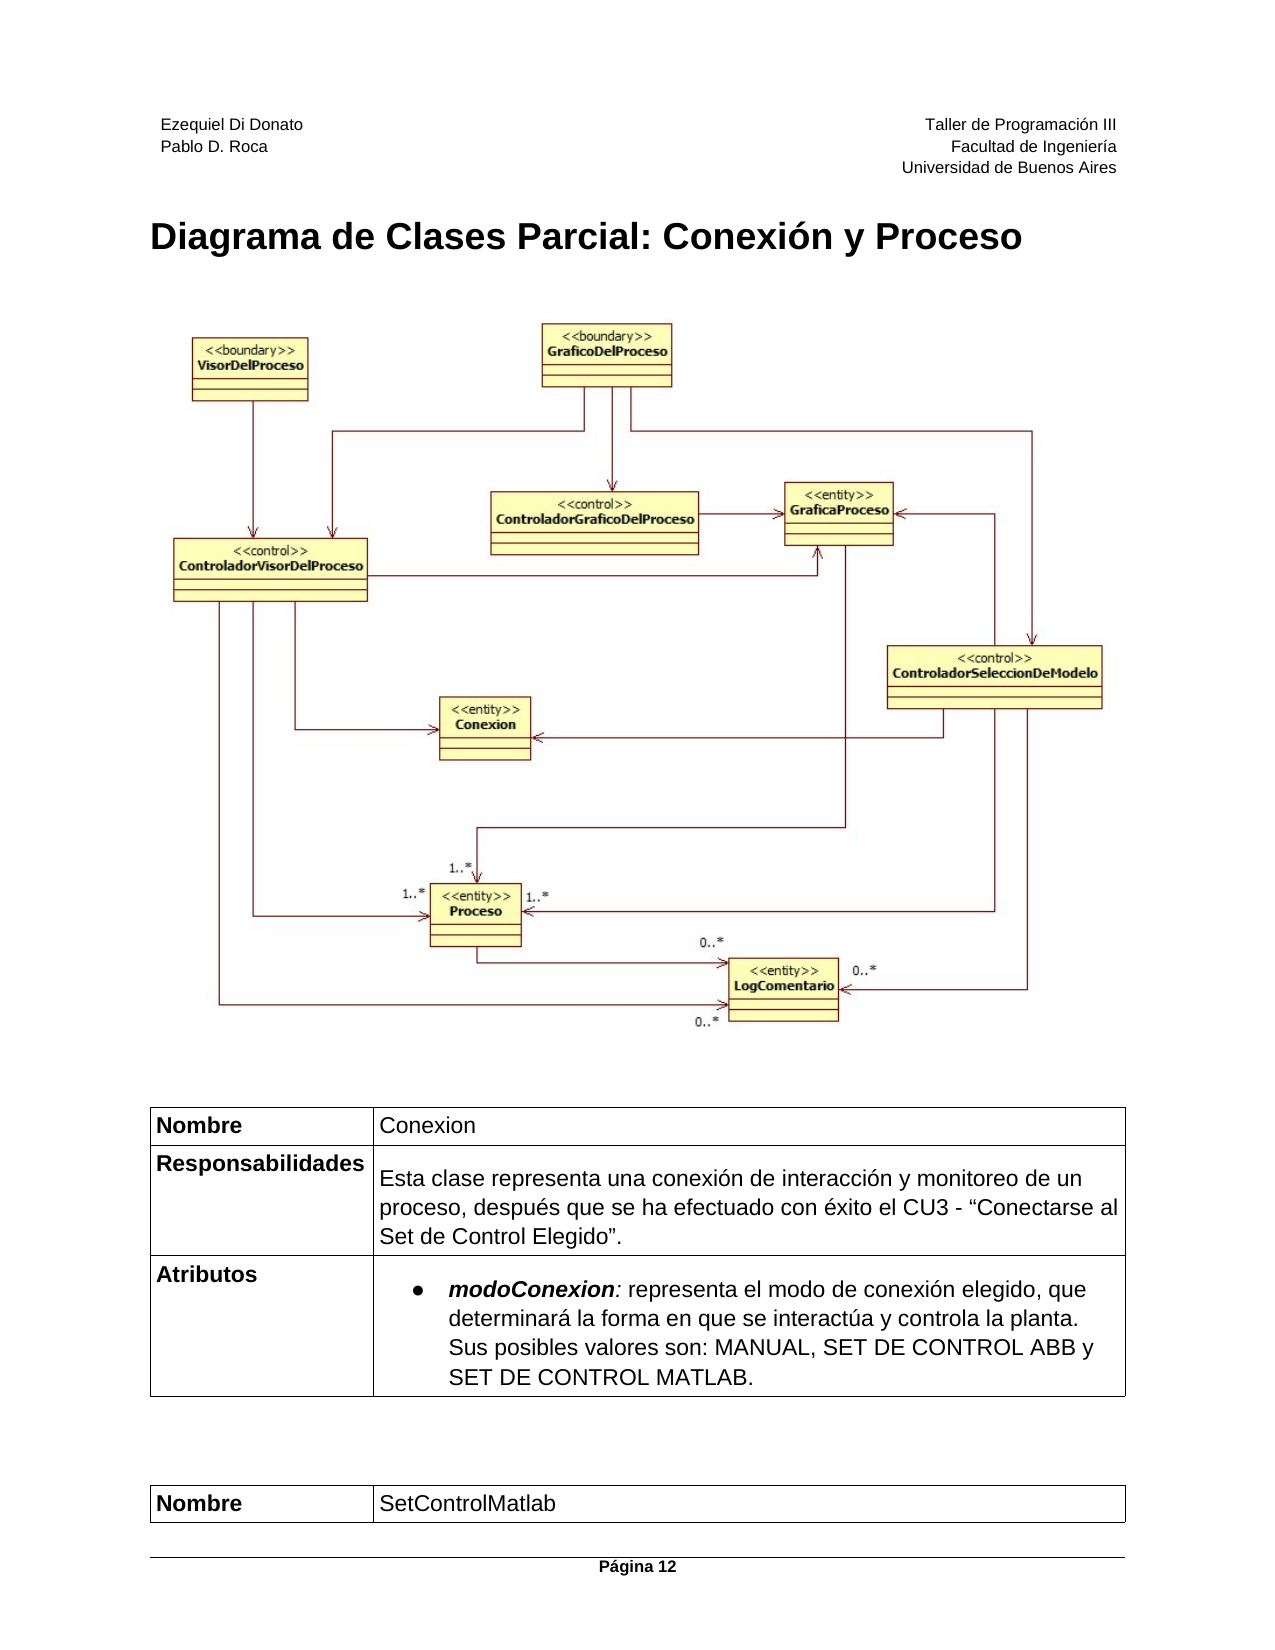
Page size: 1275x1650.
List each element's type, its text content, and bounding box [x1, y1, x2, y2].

table_cell Esta clase representa una conexión de interacción y monitoreo de un proceso, después que se ha efectuado con éxito el CU3 - “Conectarse al Set de Control Elegido”. [374, 1146, 1125, 1255]
table_header SetControlMatlab [374, 1486, 1125, 1522]
table_header Nombre [151, 1486, 373, 1522]
table_header Nombre [151, 1108, 373, 1144]
table_cell Atributos [151, 1256, 373, 1396]
table_cell modoConexion: representa el modo de conexión elegido, que determinará la forma en que se interactúa y controla la planta. Sus posibles valores son: MANUAL, SET DE CONTROL ABB y SET DE CONTROL MATLAB. [374, 1256, 1125, 1396]
picture [150, 300, 1125, 1051]
table_cell Responsabilidades [151, 1146, 373, 1255]
table_header Conexion [374, 1108, 1125, 1144]
subtitle Diagrama de Clases Parcial: Conexión y Proceso [150, 215, 1125, 257]
